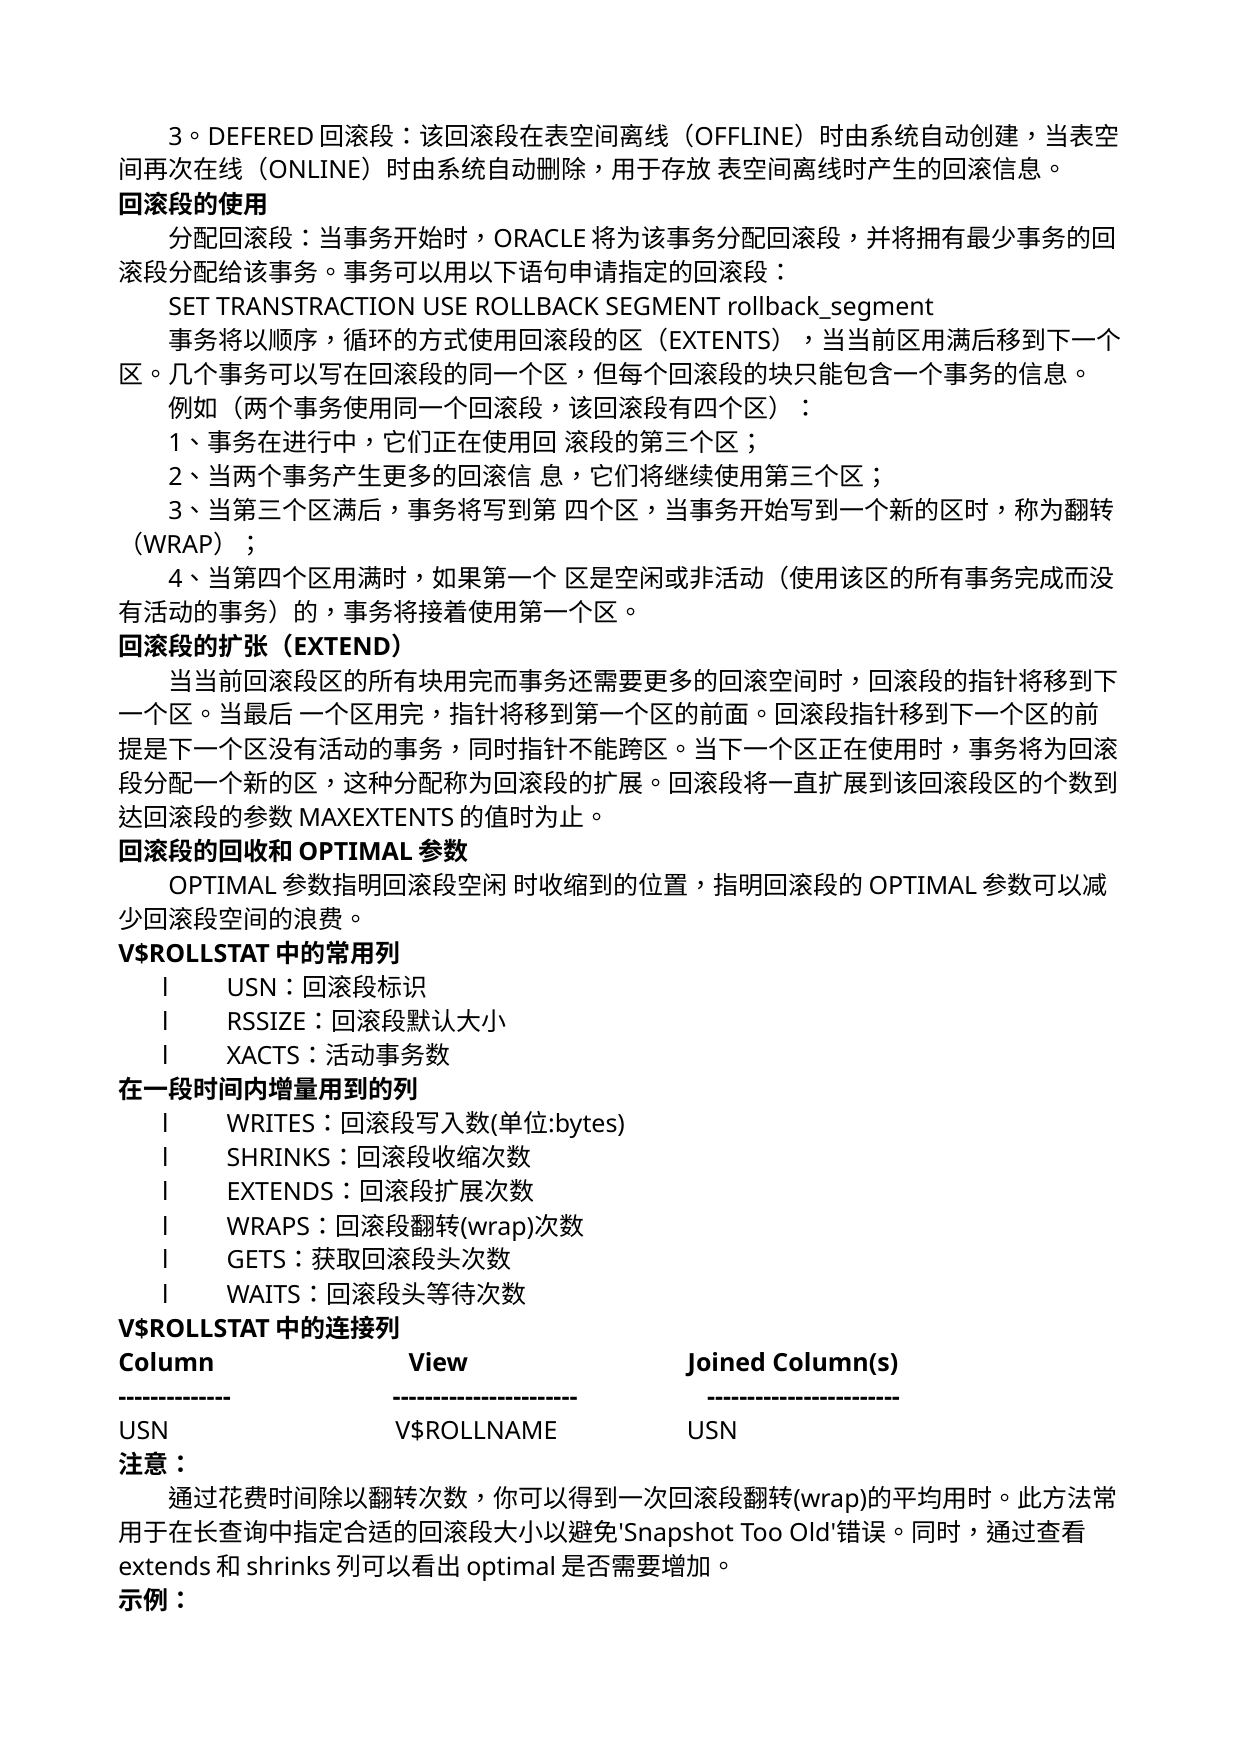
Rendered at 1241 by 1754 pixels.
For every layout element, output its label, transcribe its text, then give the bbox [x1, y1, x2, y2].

text 例如（两个事务使用同一个回滚段，该回滚段有四个区）： [118, 391, 1122, 425]
text V$ROLLSTAT中的连接列 [118, 1310, 1122, 1344]
text 3。DEFERED回滚段：该回滚段在表空间离线（OFFLINE）时由系统自动创建，当表空间再次在线（ONLINE）时由系统自动删除，用于存放 表空间离线时产生的回滚信息。 [118, 118, 1122, 186]
text SET TRANSTRACTION USE ROLLBACK SEGMENT rollback_segment [118, 288, 1122, 322]
text 1、事务在进行中，它们正在使用回 滚段的第三个区； [118, 425, 1122, 459]
text 分配回滚段：当事务开始时，ORACLE将为该事务分配回滚段，并将拥有最少事务的回滚段分配给该事务。事务可以用以下语句申请指定的回滚段： [118, 220, 1122, 288]
text l SHRINKS：回滚段收缩次数 [162, 1140, 1122, 1174]
text l GETS：获取回滚段头次数 [162, 1242, 1122, 1276]
text 在一段时间内增量用到的列 [118, 1072, 1122, 1106]
text 回滚段的使用 [118, 186, 1122, 220]
text 回滚段的回收和OPTIMAL参数 [118, 833, 1122, 867]
text l WRAPS：回滚段翻转(wrap)次数 [162, 1208, 1122, 1242]
text l EXTENDS：回滚段扩展次数 [162, 1174, 1122, 1208]
text 示例： [118, 1583, 1122, 1617]
text 2、当两个事务产生更多的回滚信 息，它们将继续使用第三个区； [118, 459, 1122, 493]
text l WAITS：回滚段头等待次数 [162, 1276, 1122, 1310]
text 回滚段的扩张（EXTEND） [118, 629, 1122, 663]
text USN V$ROLLNAME USN [118, 1412, 1122, 1447]
text 4、当第四个区用满时，如果第一个 区是空闲或非活动（使用该区的所有事务完成而没有活动的事务）的，事务将接着使用第一个区。 [118, 561, 1122, 629]
text -------------- ----------------------- ------------------------ [118, 1378, 1122, 1412]
text l WRITES：回滚段写入数(单位:bytes) [162, 1106, 1122, 1140]
text Column View Joined Column(s) [118, 1344, 1122, 1378]
text 当当前回滚段区的所有块用完而事务还需要更多的回滚空间时，回滚段的指针将移到下一个区。当最后 一个区用完，指针将移到第一个区的前面。回滚段指针移到下一个区的前提是下一个区没有活动的事务，同时指针不能跨区。当下一个区正在使用时，事务将为回滚 段分配一个新的区，这种分配称为回滚段的扩展。回滚段将一直扩展到该回滚段区的个数到达回滚段的参数MAXEXTENTS的值时为止。 [118, 663, 1122, 833]
text 注意： [118, 1447, 1122, 1481]
text l USN：回滚段标识 [162, 970, 1122, 1004]
text l RSSIZE：回滚段默认大小 [162, 1004, 1122, 1038]
text 事务将以顺序，循环的方式使用回滚段的区（EXTENTS），当当前区用满后移到下一个区。几个事务可以写在回滚段的同一个区，但每个回滚段的块只能包含一个事务的信息。 [118, 322, 1122, 391]
text l XACTS：活动事务数 [162, 1038, 1122, 1072]
text 3、当第三个区满后，事务将写到第 四个区，当事务开始写到一个新的区时，称为翻转（WRAP）； [118, 493, 1122, 561]
text OPTIMAL参数指明回滚段空闲 时收缩到的位置，指明回滚段的OPTIMAL参数可以减少回滚段空间的浪费。 [118, 867, 1122, 936]
text 通过花费时间除以翻转次数，你可以得到一次回滚段翻转(wrap)的平均用时。此方法常用于在长查询中指定合适的回滚段大小以避免'Snapshot Too Old'错误。同时，通过查看extends和shrinks列可以看出optimal是否需要增加。 [118, 1481, 1122, 1583]
text V$ROLLSTAT中的常用列 [118, 936, 1122, 970]
